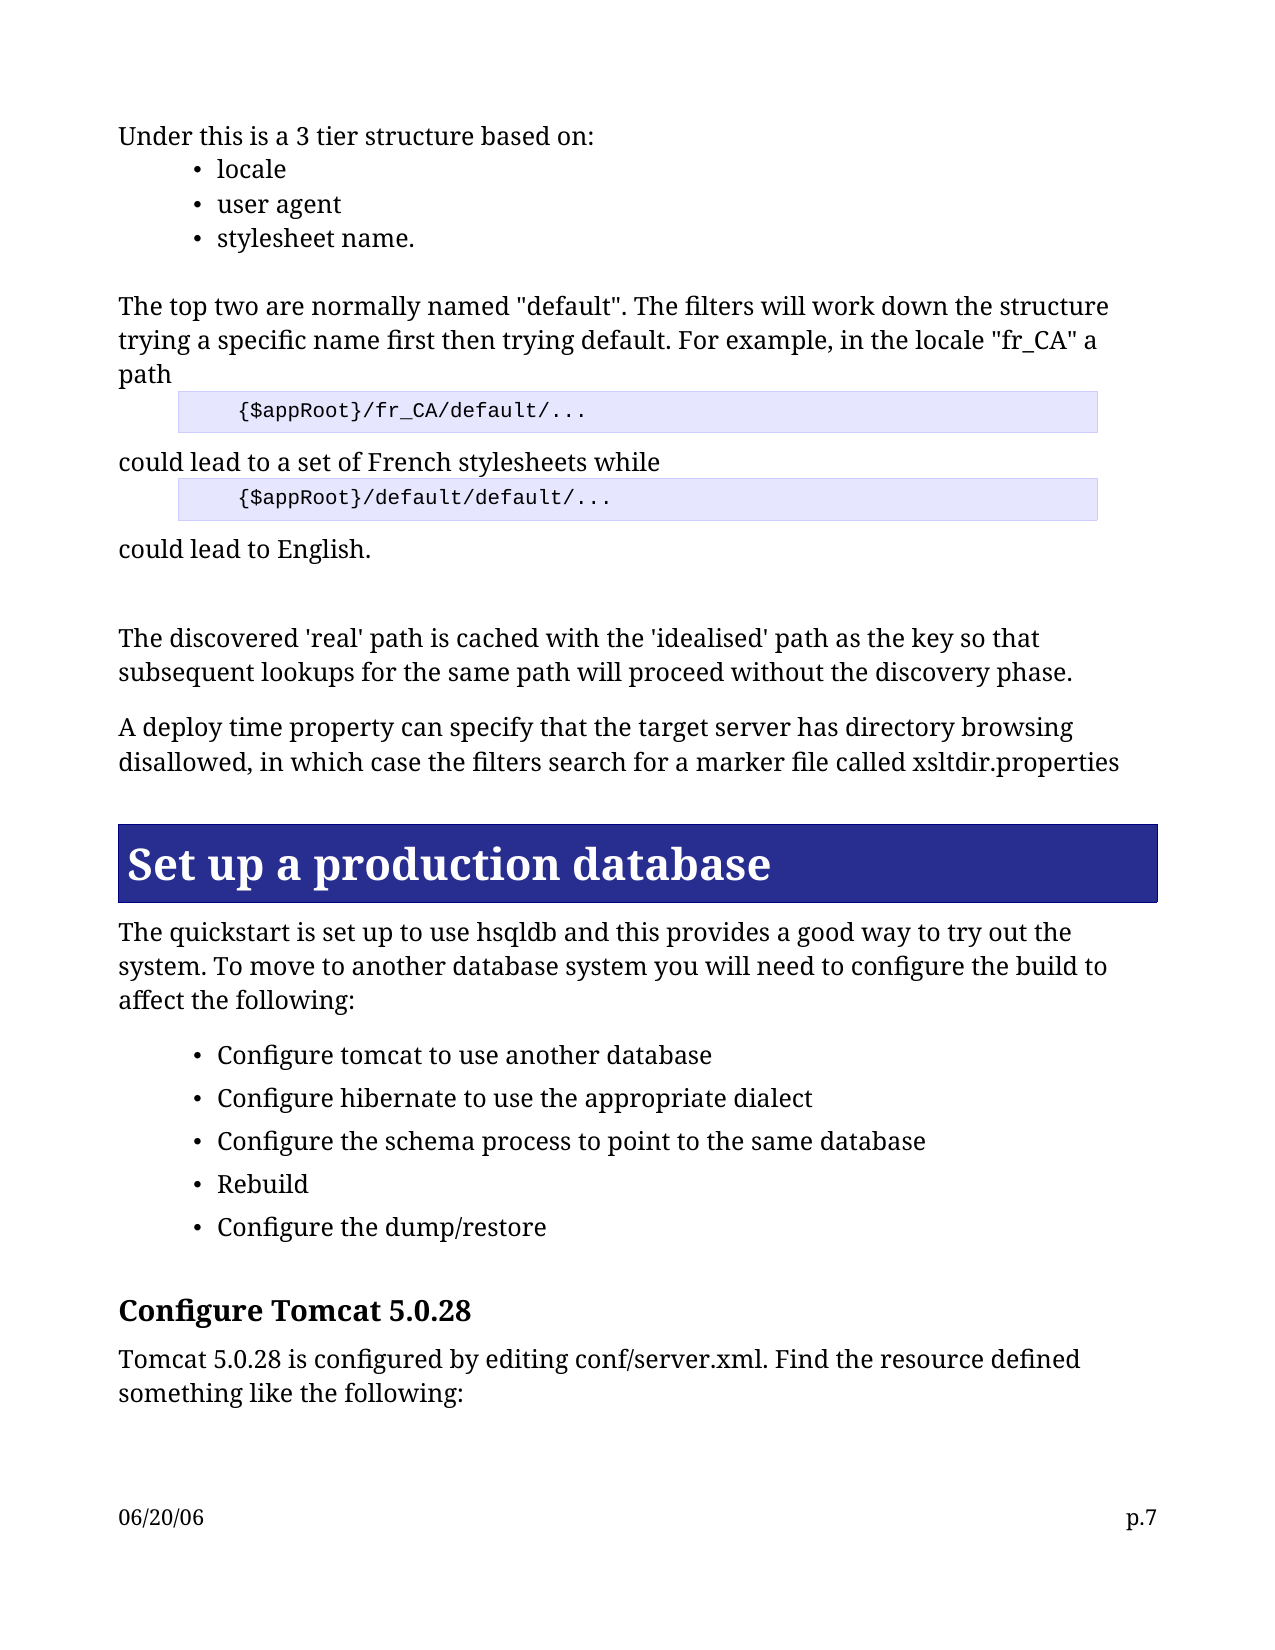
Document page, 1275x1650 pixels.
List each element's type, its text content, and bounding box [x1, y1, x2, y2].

text {$appRoot}/fr_CA/default/... [179, 392, 1097, 432]
text Under this is a 3 tier structure based on: [118, 118, 1157, 152]
text The discovered 'real' path is cached with the 'idealised' path as the key so that subsequent lookups for the same path will proceed without the discovery phase. [118, 621, 1157, 689]
subtitle Set up a production database [119, 825, 1157, 902]
list stylesheet name. [193, 220, 1157, 254]
list locale [193, 152, 1157, 186]
list Configure the dump/restore [193, 1210, 1157, 1244]
text A deploy time property can specify that the target server has directory browsing disallowed, in which case the filters search for a marker file called xsltdir.properties [118, 710, 1157, 778]
subtitle Configure Tomcat 5.0.28 [118, 1290, 1157, 1329]
text The top two are normally named "default". The filters will work down the structure trying a specific name first then trying default. For example, in the locale "fr_CA" a path [118, 288, 1157, 391]
list Configure the schema process to point to the same database [193, 1124, 1157, 1158]
list user agent [193, 186, 1157, 220]
text could lead to English. [118, 532, 1157, 566]
text {$appRoot}/default/default/... [179, 479, 1097, 520]
text The quickstart is set up to use hsqldb and this provides a good way to try out the system. To move to another database system you will need to configure the build to affect the following: [118, 914, 1157, 1017]
text Tomcat 5.0.28 is configured by editing conf/server.xml. Find the resource defined something like the following: [118, 1342, 1157, 1444]
text could lead to a set of French stylesheets while [118, 444, 1157, 478]
list Rebuild [193, 1167, 1157, 1201]
list Configure tomcat to use another database [193, 1038, 1157, 1072]
list Configure hibernate to use the appropriate dialect [193, 1081, 1157, 1115]
